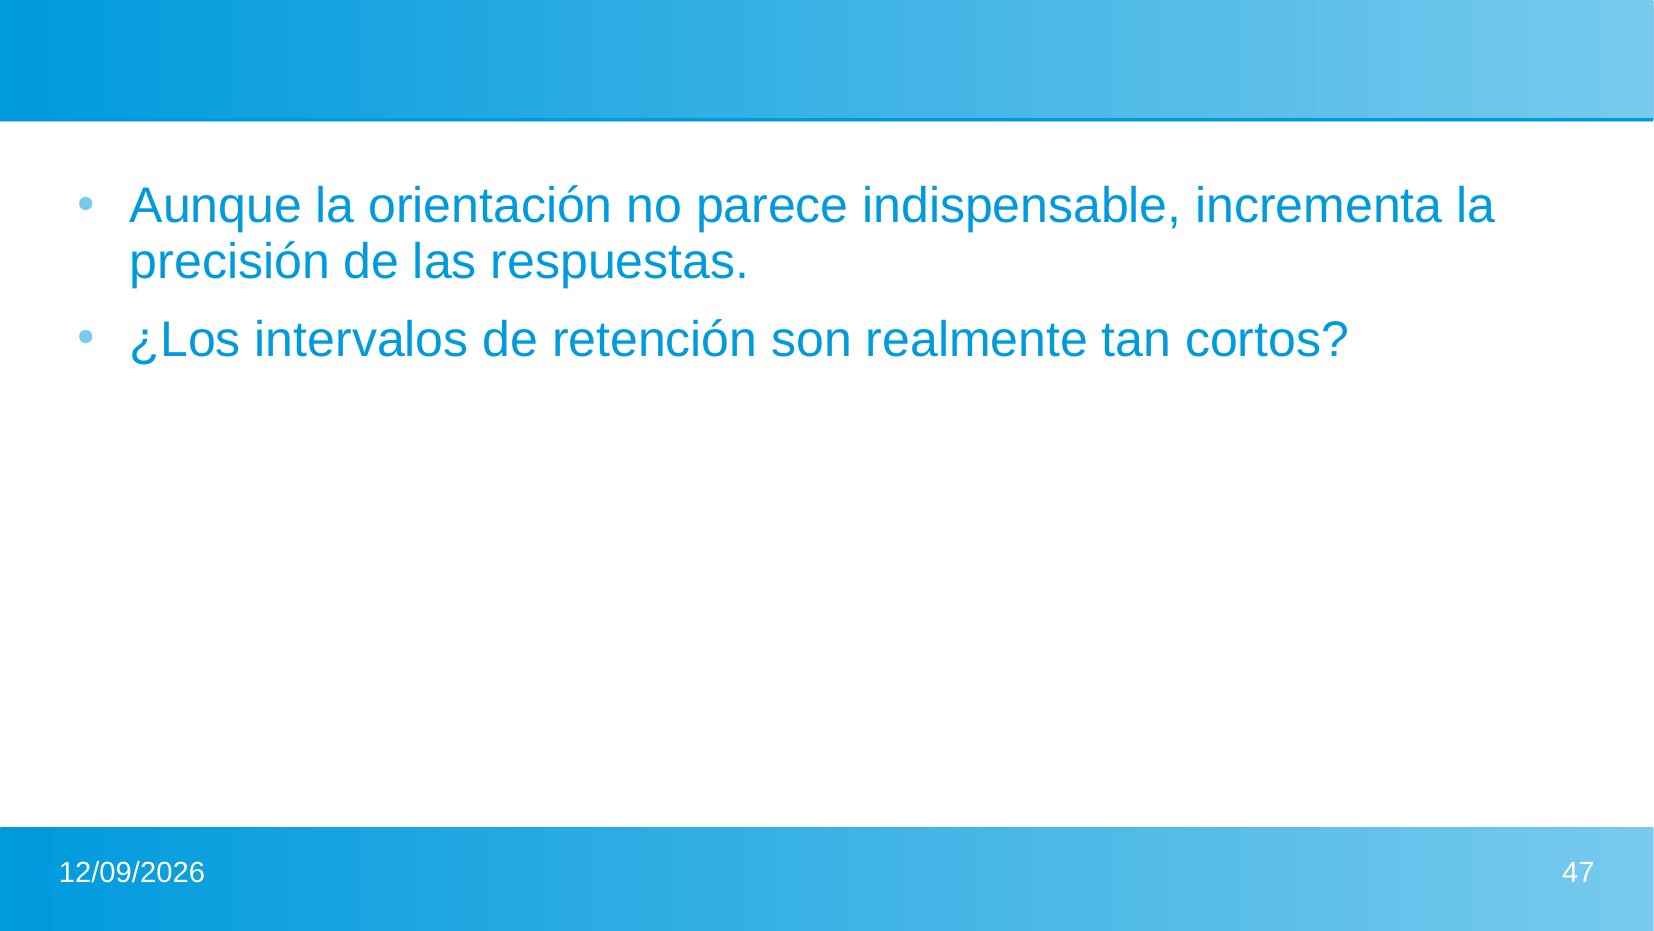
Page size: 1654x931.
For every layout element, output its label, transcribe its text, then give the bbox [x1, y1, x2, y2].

list Aunque la orientación no parece indispensable, incrementa la precisión de las respuestas. ¿Los intervalos de retención son realmente tan cortos? [59, 177, 1595, 768]
